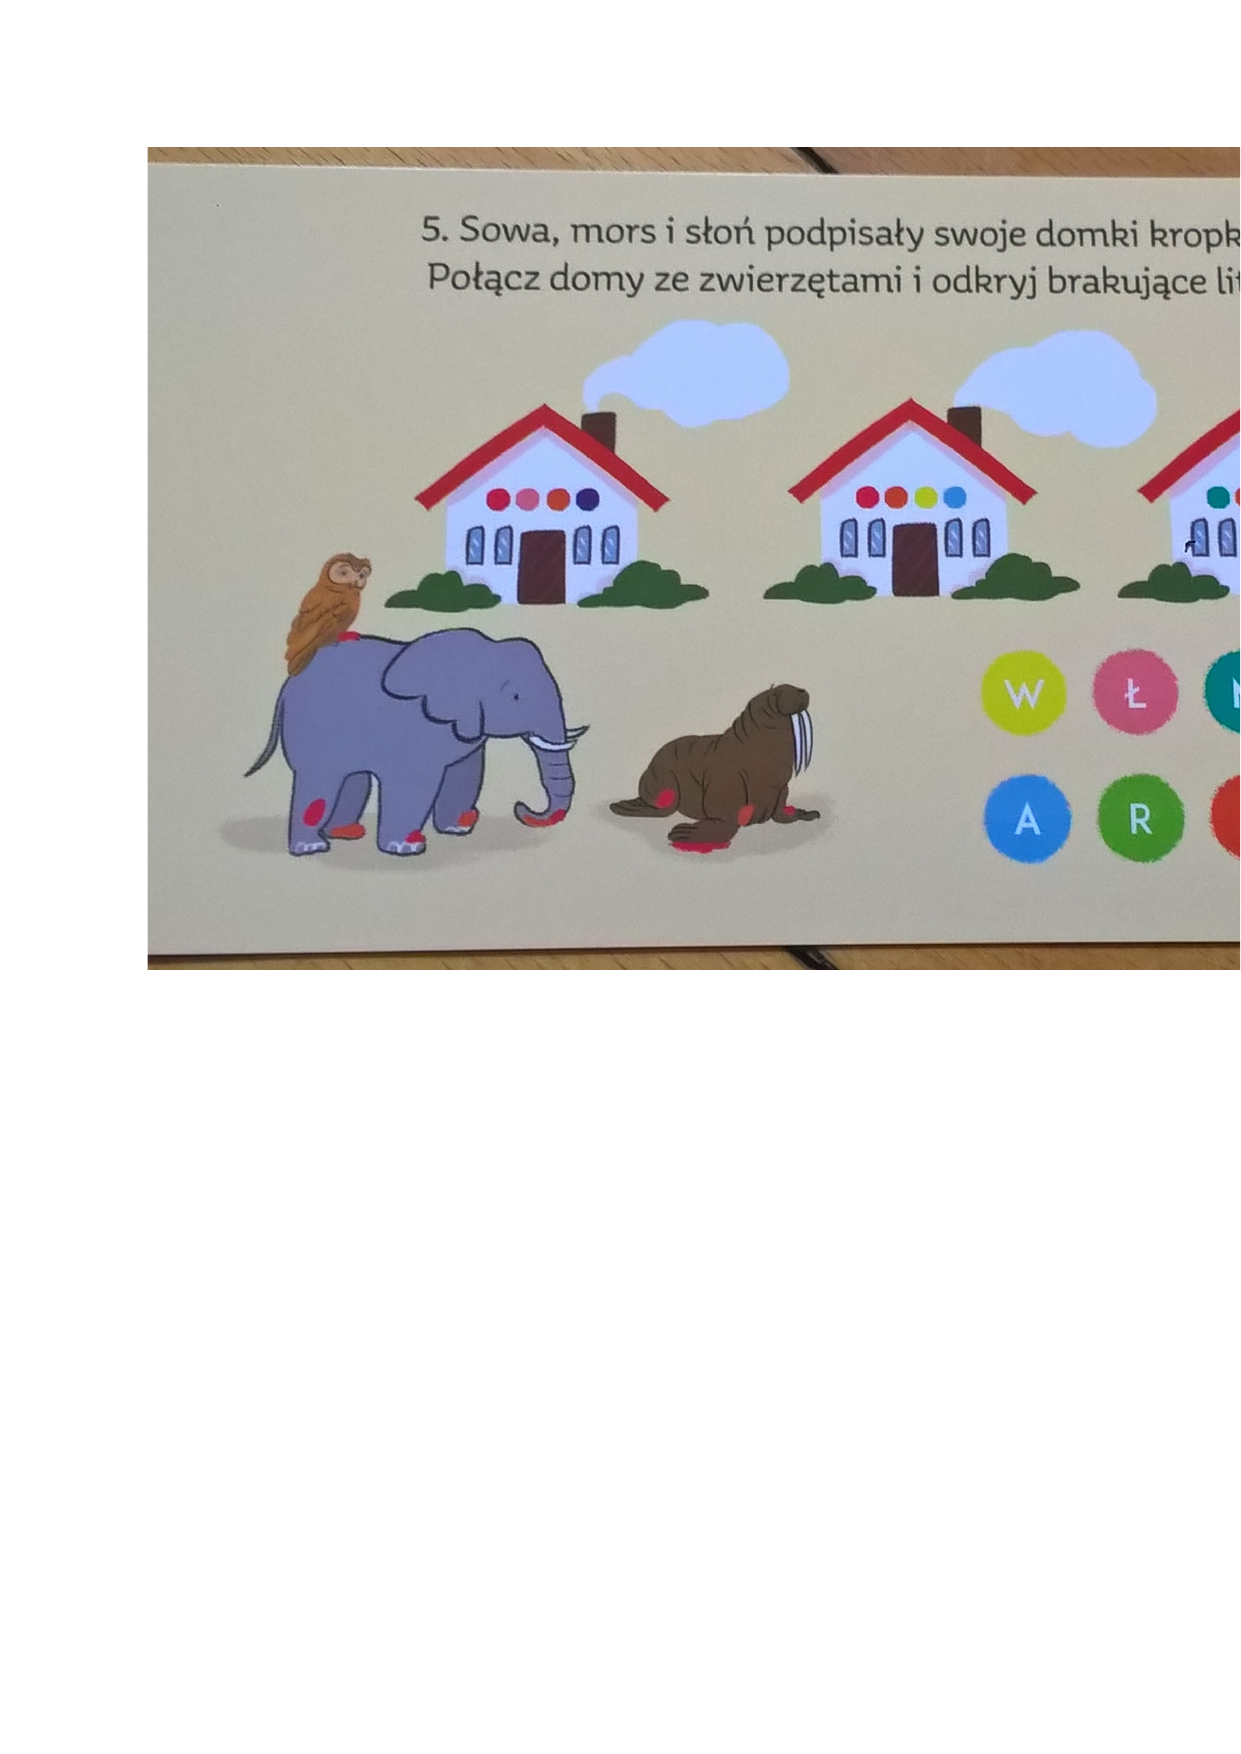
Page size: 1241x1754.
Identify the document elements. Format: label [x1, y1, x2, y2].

picture [147, 147, 1241, 970]
